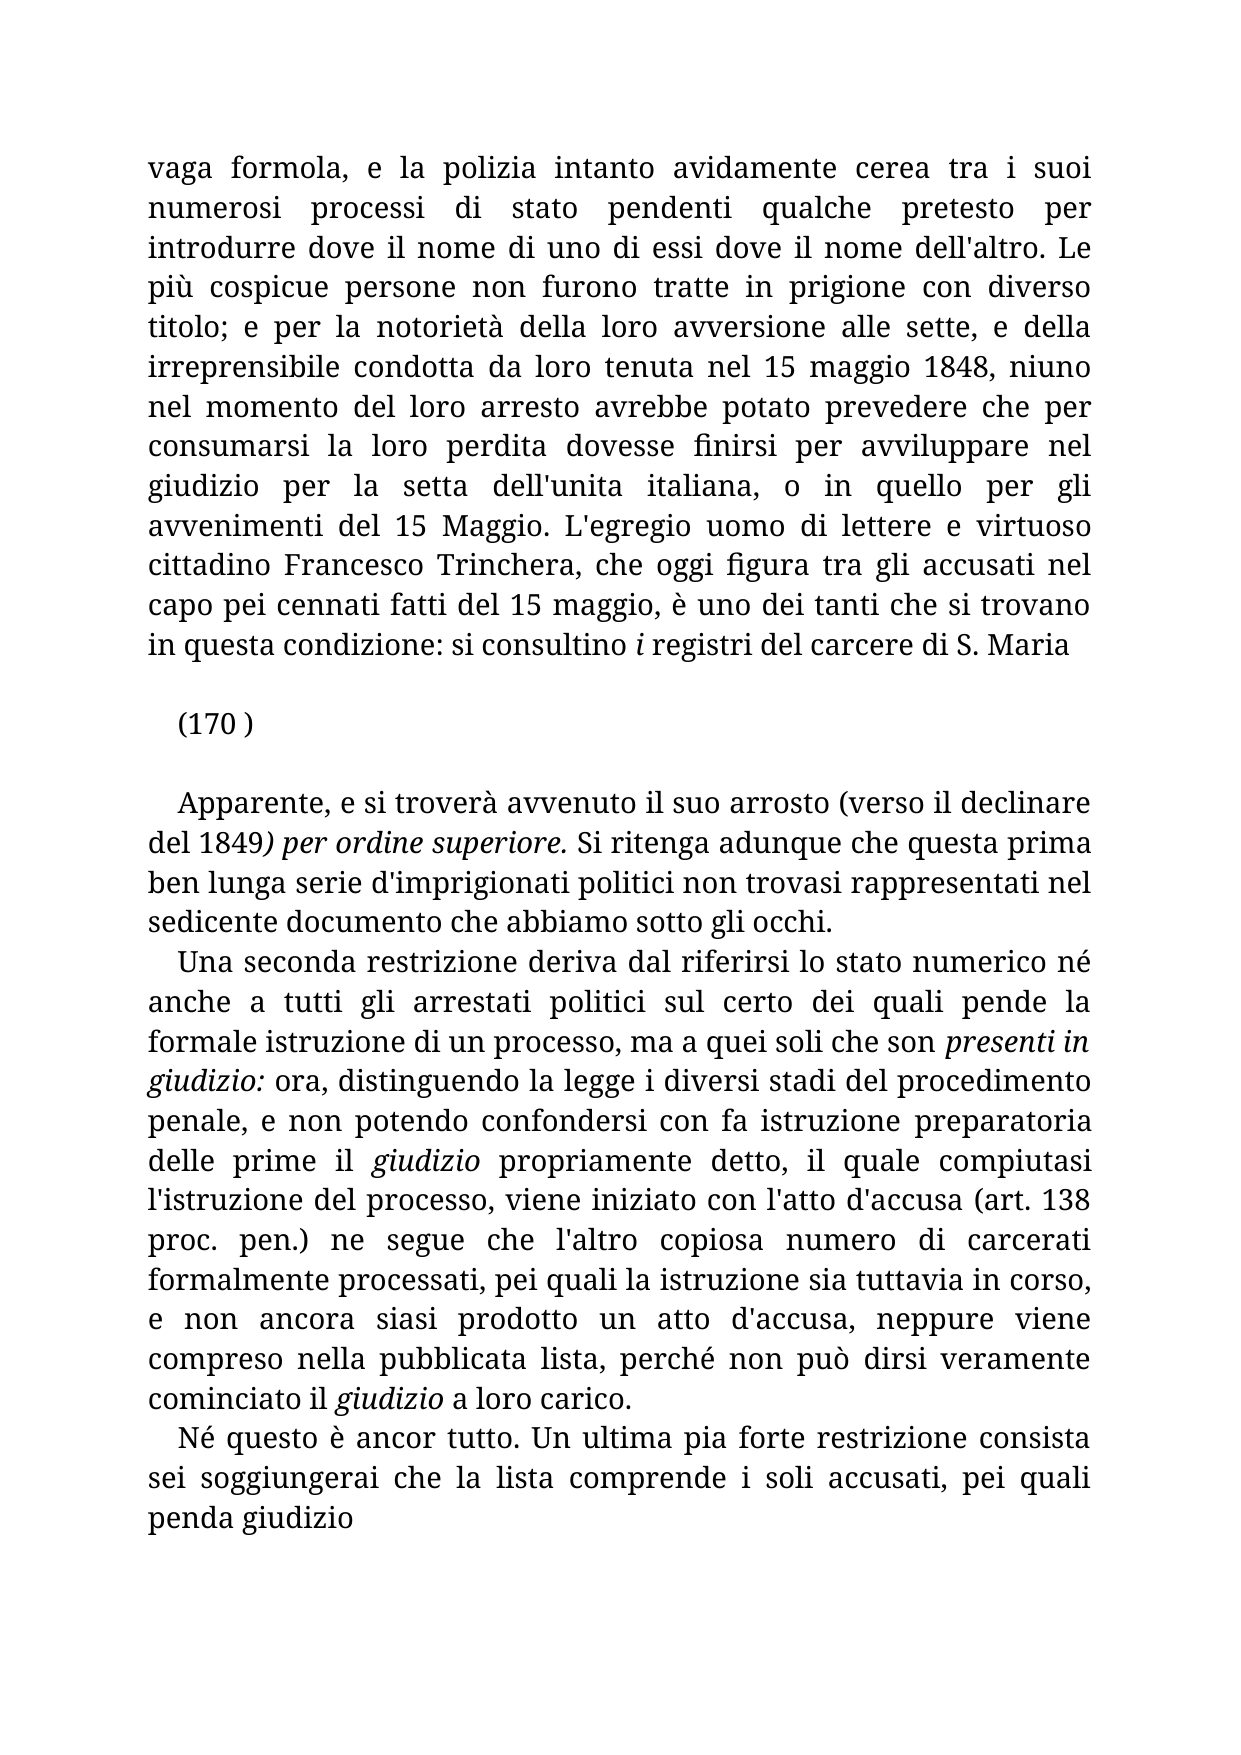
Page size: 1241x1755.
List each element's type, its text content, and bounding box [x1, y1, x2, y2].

text Una seconda restrizione deriva dal riferirsi lo stato numerico né anche a tutti gli arrestati politici sul certo dei quali pende la formale istruzione di un processo, ma a quei soli che son presenti in giudizio: ora, distinguendo la legge i diversi stadi del procedimento penale, e non potendo confondersi con fa istruzione preparatoria delle prime il giudizio propriamente detto, il quale compiutasi l'istruzione del processo, viene iniziato con l'atto d'accusa (art. 138 proc. pen.) ne segue che l'altro copiosa numero di carcerati formalmente processati, pei quali la istruzione sia tuttavia in corso, e non ancora siasi prodotto un atto d'accusa, neppure viene compreso nella pubblicata lista, perché non può dirsi veramente cominciato il giudizio a loro carico. [148, 941, 1093, 1418]
text Né questo è ancor tutto. Un ultima pia forte restrizione consista sei soggiungerai che la lista comprende i soli accusati, pei quali penda giudizio [148, 1418, 1093, 1537]
text Apparente, e si troverà avvenuto il suo arrosto (verso il declinare del 1849) per ordine superiore. Si ritenga adunque che questa prima ben lunga serie d'imprigionati politici non trovasi rappresentati nel sedicente documento che abbiamo sotto gli occhi. [148, 783, 1093, 941]
text vaga formola, e la polizia intanto avidamente cerea tra i suoi numerosi processi di stato pendenti qualche pretesto per introdurre dove il nome di uno di essi dove il nome dell'altro. Le più cospicue persone non furono tratte in prigione con diverso titolo; e per la notorietà della loro avversione alle sette, e della irreprensibile condotta da loro tenuta nel 15 maggio 1848, niuno nel momento del loro arresto avrebbe potato prevedere che per consumarsi la loro perdita dovesse finirsi per avviluppare nel giudizio per la setta dell'unita italiana, o in quello per gli avvenimenti del 15 Maggio. L'egregio uomo di lettere e virtuoso cittadino Francesco Trinchera, che oggi figura tra gli accusati nel capo pei cennati fatti del 15 maggio, è uno dei tanti che si trovano in questa condizione: si consultino i registri del carcere di S. Maria [148, 148, 1093, 664]
text (170 ) [148, 703, 1093, 743]
